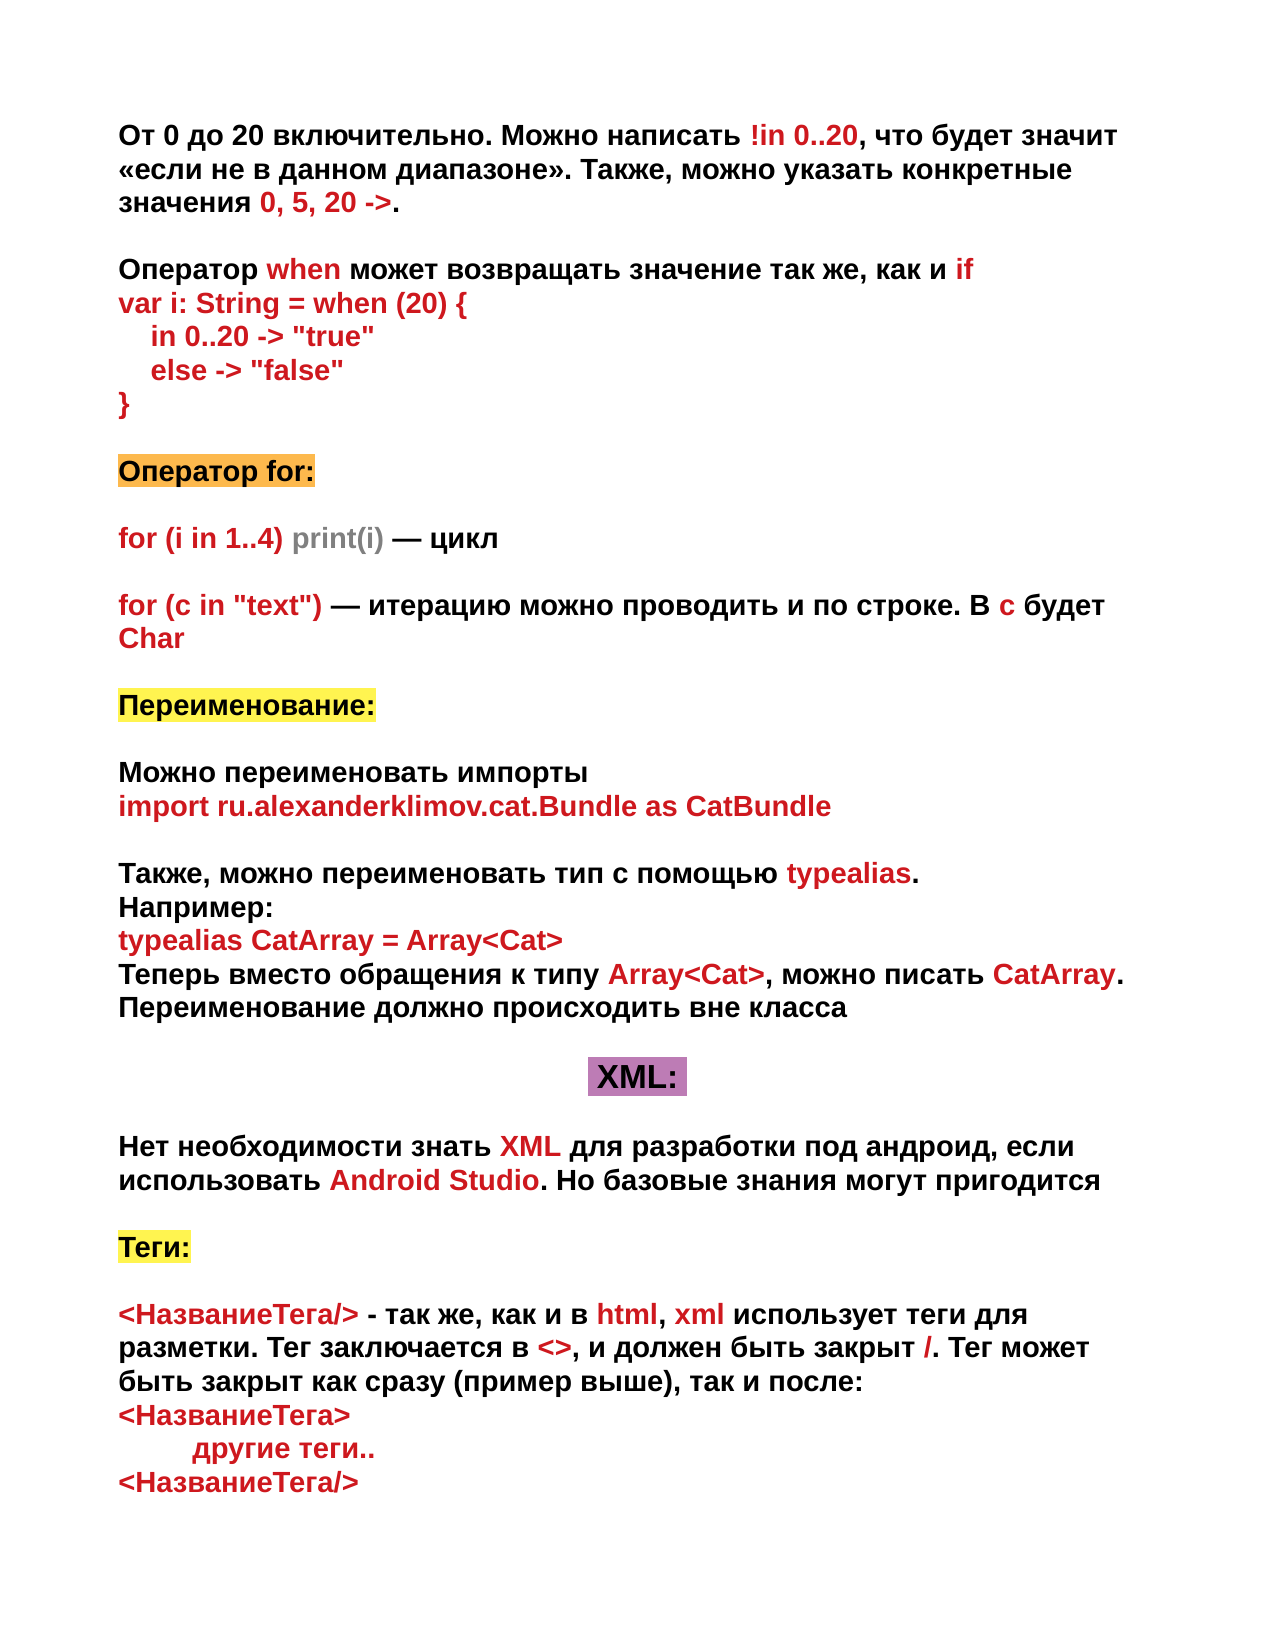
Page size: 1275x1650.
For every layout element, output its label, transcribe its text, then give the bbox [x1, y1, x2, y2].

text XML: [118, 1057, 1157, 1096]
text Например: [118, 889, 1157, 923]
text <НазваниеТега> [118, 1398, 1157, 1431]
text Можно переименовать импорты [118, 755, 1157, 789]
text Нет необходимости знать XML для разработки под андроид, если использовать Android Studio. Но базовые знания могут пригодится [118, 1129, 1157, 1196]
text Теперь вместо обращения к типу Array<Cat>, можно писать CatArray. Переименование должно происходить вне класса [118, 957, 1157, 1024]
text in 0..20 -> "true" [118, 319, 1157, 353]
text typealias CatArray = Array<Cat> [118, 923, 1157, 957]
text import ru.alexanderklimov.cat.Bundle as CatBundle [118, 789, 1157, 822]
text for (c in "text") — итерацию можно проводить и по строке. В с будет Char [118, 588, 1157, 655]
text другие теги.. [118, 1431, 1157, 1465]
text Переименование: [118, 688, 1157, 722]
text <НазваниеТега/> [118, 1465, 1157, 1498]
text Также, можно переименовать тип с помощью typealias. [118, 856, 1157, 889]
text Оператор for: [118, 453, 1157, 487]
text var i: String = when (20) { [118, 286, 1157, 319]
text От 0 до 20 включительно. Можно написать !in 0..20, что будет значит «если не в данном диапазоне». Также, можно указать конкретные значения 0, 5, 20 ->. [118, 118, 1157, 219]
text } [118, 386, 1157, 420]
text <НазваниеТега/> - так же, как и в html, xml использует теги для разметки. Тег заключается в <>, и должен быть закрыт /. Тег может быть закрыт как сразу (пример выше), так и после: [118, 1297, 1157, 1398]
text Теги: [118, 1230, 1157, 1263]
text else -> "false" [118, 353, 1157, 386]
text Оператор when может возвращать значение так же, как и if [118, 252, 1157, 286]
text for (i in 1..4) print(i) — цикл [118, 521, 1157, 554]
